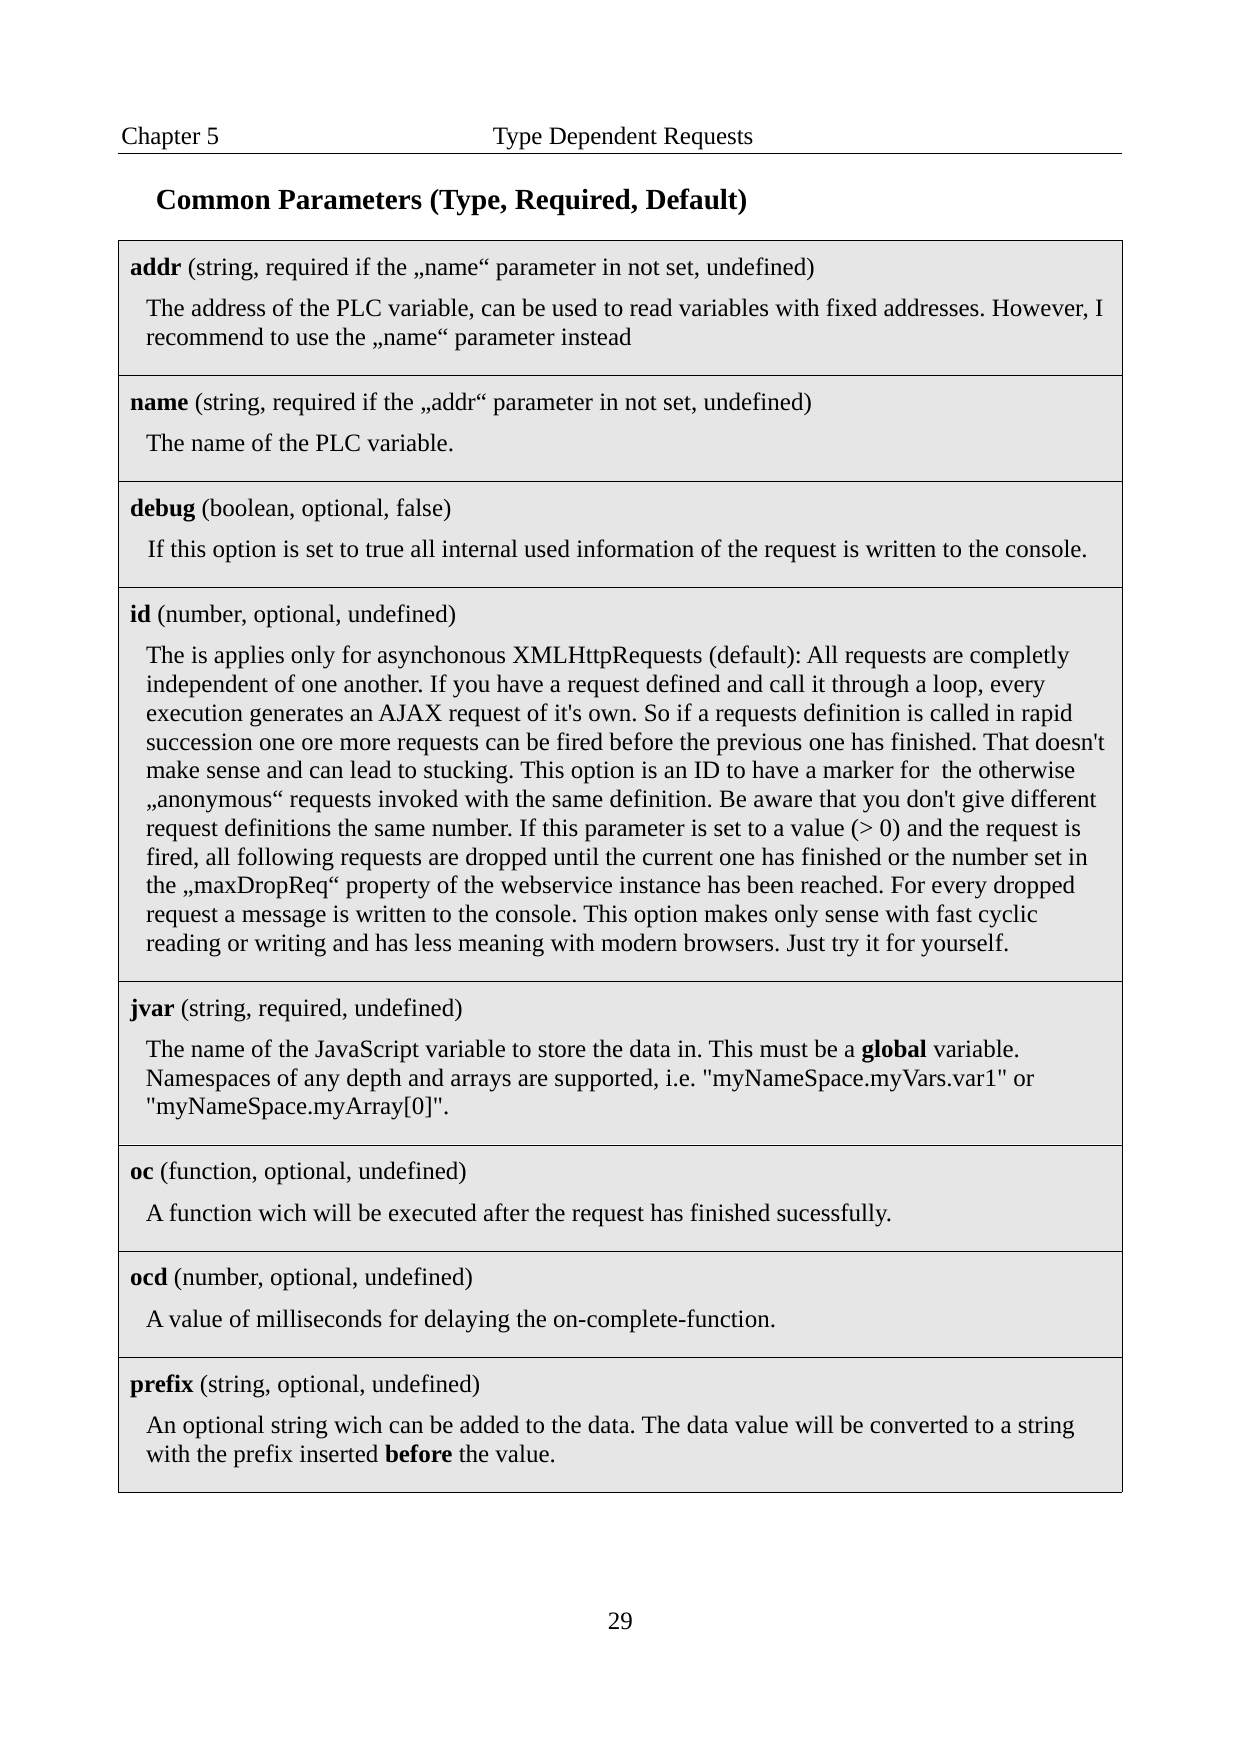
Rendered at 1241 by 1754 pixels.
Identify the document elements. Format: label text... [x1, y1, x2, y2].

table_cell name (string, required if the „addr“ parameter in not set, undefined) The name of the PLC variable. [119, 376, 1122, 481]
table_cell prefix (string, optional, undefined) An optional string wich can be added to the data. The data value will be converted to a string with the prefix inserted before the value. [119, 1358, 1122, 1492]
table_cell oc (function, optional, undefined) A function wich will be executed after the request has finished sucessfully. [119, 1146, 1122, 1251]
table_cell jvar (string, required, undefined) The name of the JavaScript variable to store the data in. This must be a global variable. Namespaces of any depth and arrays are supported, i.e. "myNameSpace.myVars.var1" or "myNameSpace.myArray[0]". [119, 982, 1122, 1144]
table_header addr (string, required if the „name“ parameter in not set, undefined) The address of the PLC variable, can be used to read variables with fixed addresses. However, I recommend to use the „name“ parameter instead [119, 241, 1122, 375]
table_cell ocd (number, optional, undefined) A value of milliseconds for delaying the on-complete-function. [119, 1252, 1122, 1357]
table_cell debug (boolean, optional, false) If this option is set to true all internal used information of the request is written to the console. [119, 482, 1122, 587]
subtitle Common Parameters (Type, Required, Default) [156, 182, 1122, 216]
table_cell id (number, optional, undefined) The is applies only for asynchonous XMLHttpRequests (default): All requests are completly independent of one another. If you have a request defined and call it through a loop, every execution generates an AJAX request of it's own. So if a requests definition is called in rapid succession one ore more requests can be fired before the previous one has finished. That doesn't make sense and can lead to stucking. This option is an ID to have a marker for the otherwise „anonymous“ requests invoked with the same definition. Be aware that you don't give different request definitions the same number. If this parameter is set to a value (> 0) and the request is fired, all following requests are dropped until the current one has finished or the number set in the „maxDropReq“ property of the webservice instance has been reached. For every dropped request a message is written to the console. This option makes only sense with fast cyclic reading or writing and has less meaning with modern browsers. Just try it for yourself. [119, 588, 1122, 981]
